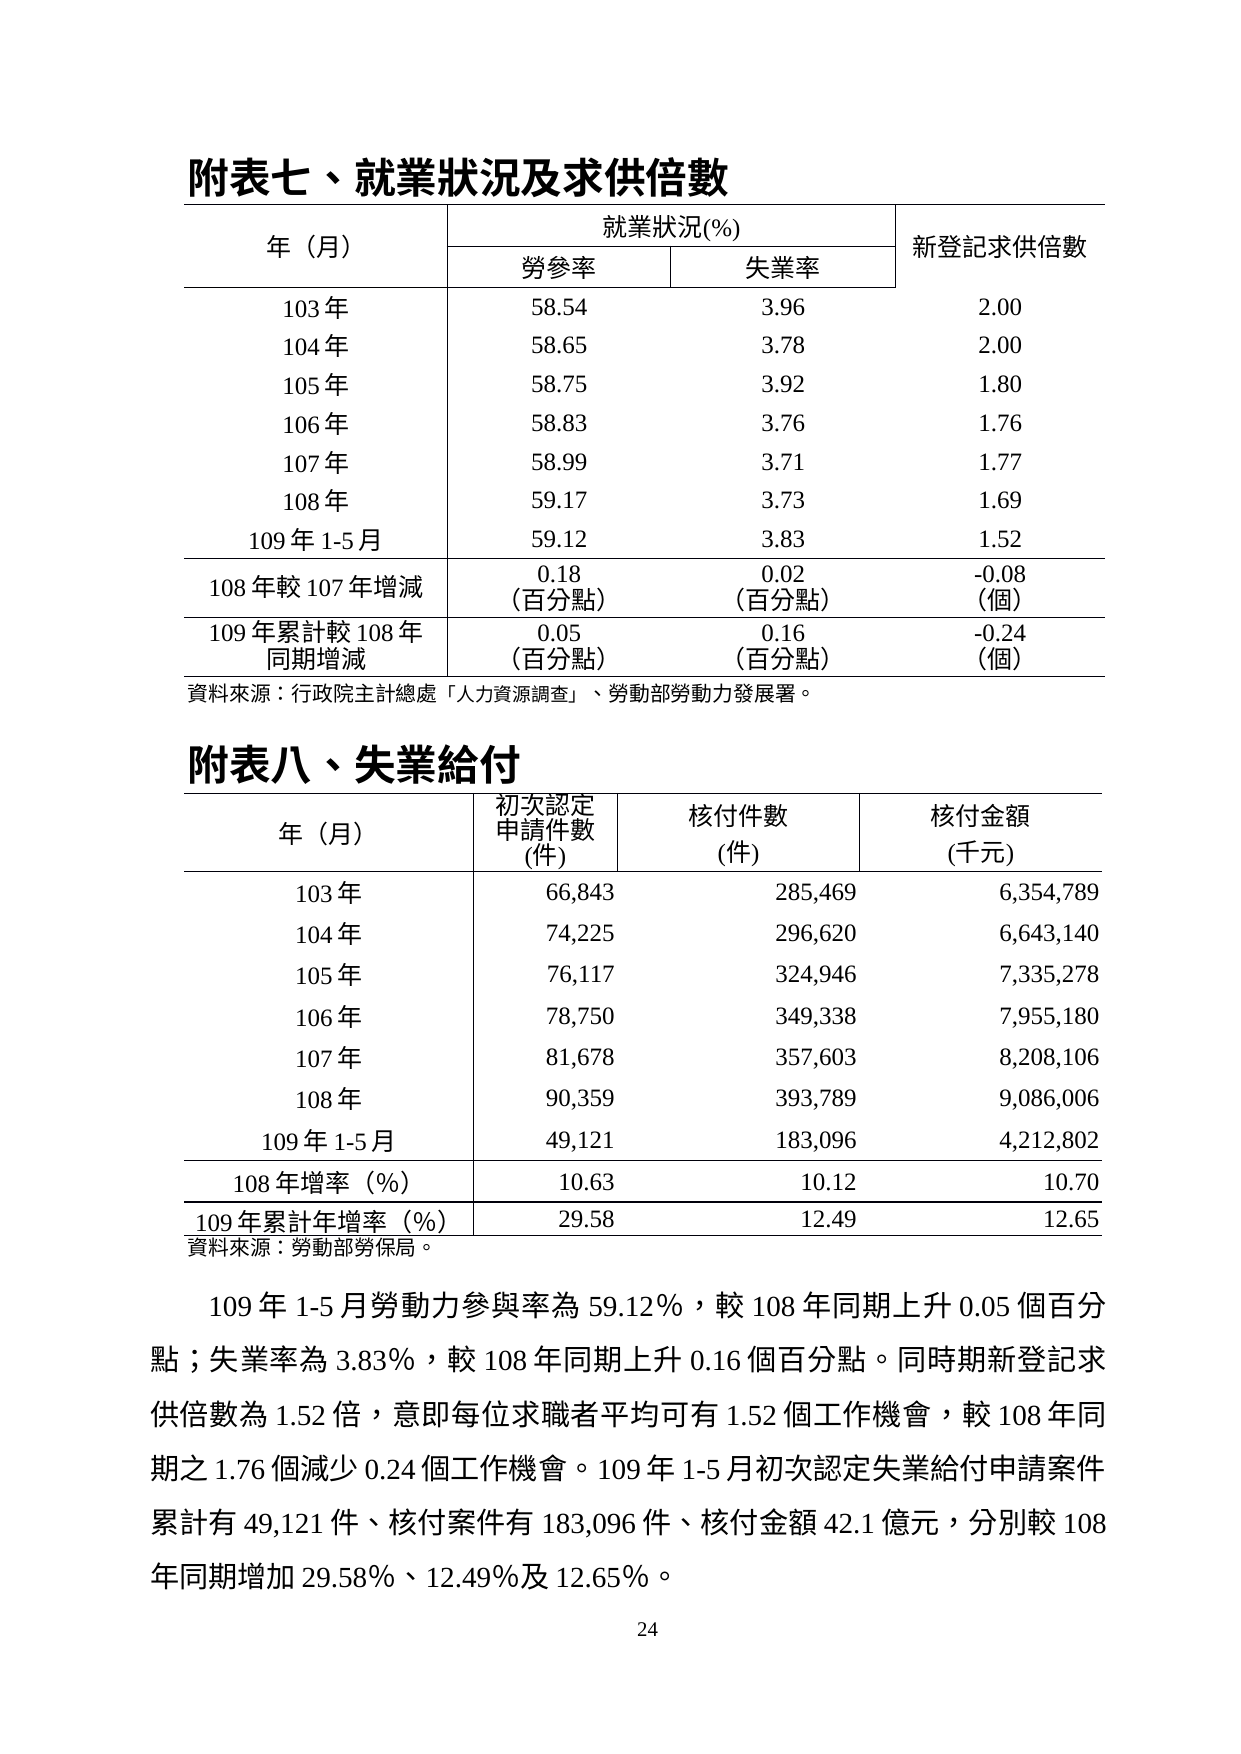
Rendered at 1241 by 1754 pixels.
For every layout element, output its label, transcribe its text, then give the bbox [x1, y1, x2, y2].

table_cell 78,750 [474, 995, 617, 1036]
table_cell 7,335,278 [859, 953, 1102, 994]
table_cell 58.75 [448, 364, 671, 403]
table_cell 3.92 [671, 364, 896, 403]
table_cell 296,620 [617, 912, 859, 953]
table_cell 357,603 [617, 1036, 859, 1077]
table_cell 109年累計較108年 同期增減 [184, 618, 447, 676]
table_cell 初次認定 申請件數 (件) [474, 794, 617, 871]
table_cell 105年 [184, 953, 473, 994]
table_cell 90,359 [474, 1077, 617, 1119]
table_cell 10.70 [859, 1161, 1102, 1201]
table_cell 3.76 [671, 403, 896, 442]
table_cell 6,354,789 [859, 872, 1102, 912]
table_cell 106年 [184, 403, 447, 442]
table_cell 3.96 [671, 288, 896, 326]
table_cell 資料來源：行政院主計總處「人力資源調查」、勞動部勞動力發展署。 附表八、失業給付 [184, 677, 1102, 793]
table_cell 76,117 [474, 953, 617, 994]
table_cell 1.76 [896, 403, 1104, 442]
table_cell 0.16 （百分點） [671, 618, 896, 676]
table_cell 109年累計年增率（％） [184, 1203, 473, 1235]
table_cell 58.99 [448, 442, 671, 481]
table_cell 81,678 [474, 1036, 617, 1077]
table_cell 109年1-5月 [184, 1119, 473, 1160]
table_cell 107年 [184, 1036, 473, 1077]
table_cell 1.52 [896, 519, 1104, 558]
table_cell 393,789 [617, 1077, 859, 1119]
table_cell 108年 [184, 1077, 473, 1119]
table_cell 104年 [184, 912, 473, 953]
table_cell 74,225 [474, 912, 617, 953]
table_cell 58.65 [448, 326, 671, 364]
table_cell 2.00 [896, 287, 1104, 326]
table_cell 58.54 [448, 288, 671, 326]
table_cell 0.05 （百分點） [448, 618, 671, 676]
table_cell 6,643,140 [859, 912, 1102, 953]
table_header 年（月） [184, 205, 447, 287]
table_cell 3.71 [671, 442, 896, 481]
table_header 新登記求供倍數 [896, 205, 1104, 287]
table_cell 3.83 [671, 519, 896, 558]
table_cell 失業率 [671, 247, 895, 287]
table_cell 1.77 [896, 442, 1104, 481]
table_cell 12.65 [859, 1203, 1102, 1235]
table_cell 105年 [184, 364, 447, 403]
table_cell 59.12 [448, 519, 671, 558]
table_cell 核付金額 (千元) [860, 794, 1102, 871]
table_cell 324,946 [617, 953, 859, 994]
table_cell 58.83 [448, 403, 671, 442]
table_cell 2.00 [896, 326, 1104, 364]
table_cell 8,208,106 [859, 1036, 1102, 1077]
table_cell 49,121 [474, 1119, 617, 1160]
table_cell 108年較107年增減 [184, 559, 447, 617]
table_cell 3.73 [671, 481, 896, 519]
table_header 就業狀況(%) [448, 205, 895, 246]
table_cell 66,843 [474, 872, 617, 912]
table_cell 103年 [184, 872, 473, 912]
table_cell 7,955,180 [859, 995, 1102, 1036]
table_cell 0.02 （百分點） [671, 559, 896, 617]
table_cell 104年 [184, 326, 447, 364]
text 附表七、就業狀況及求供倍數 [187, 150, 1107, 204]
table_cell 1.69 [896, 481, 1104, 519]
table_cell -0.08 （個） [896, 559, 1104, 617]
table_cell 0.18 （百分點） [448, 559, 671, 617]
table_cell -0.24 （個） [896, 618, 1104, 676]
table_cell 勞參率 [448, 247, 670, 287]
table_cell 核付件數 (件) [618, 794, 859, 871]
table_cell 107年 [184, 442, 447, 481]
table_cell 12.49 [617, 1203, 859, 1235]
table_cell 3.78 [671, 326, 896, 364]
table_cell 59.17 [448, 481, 671, 519]
table_cell 10.12 [617, 1161, 859, 1201]
table_cell 1.80 [896, 364, 1104, 403]
table_cell 106年 [184, 995, 473, 1036]
table_cell 103年 [184, 288, 447, 326]
table_cell 109年1-5月 [184, 519, 447, 558]
table_cell 183,096 [617, 1119, 859, 1160]
text 資料來源：勞動部勞保局。 [187, 1236, 1127, 1261]
table_cell 349,338 [617, 995, 859, 1036]
table_cell 285,469 [617, 872, 859, 912]
table_cell 108年 [184, 481, 447, 519]
table_cell 4,212,802 [859, 1119, 1102, 1160]
table_cell 年（月） [184, 794, 473, 871]
table_cell 10.63 [474, 1161, 617, 1201]
table_cell 108年增率（％） [184, 1161, 473, 1201]
table_cell 9,086,006 [859, 1077, 1102, 1119]
text 109年1-5月勞動力參與率為59.12％，較108年同期上升0.05個百分點；失業率為3.83％，較108年同期上升0.16個百分點。同時期新登記求供倍數為1.52倍，意即每位求職者平均可有1.52個工作機會，較108年同期之1.76個減少0.24個工作機會。109年1-5月初次認定失業給付申請案件累計有49,121件、核付案件有183,096件、核付金額42.1億元，分別較108年同期增加29.58％、12.49％及12.65％。 [150, 1273, 1107, 1598]
table_cell 29.58 [474, 1203, 617, 1235]
